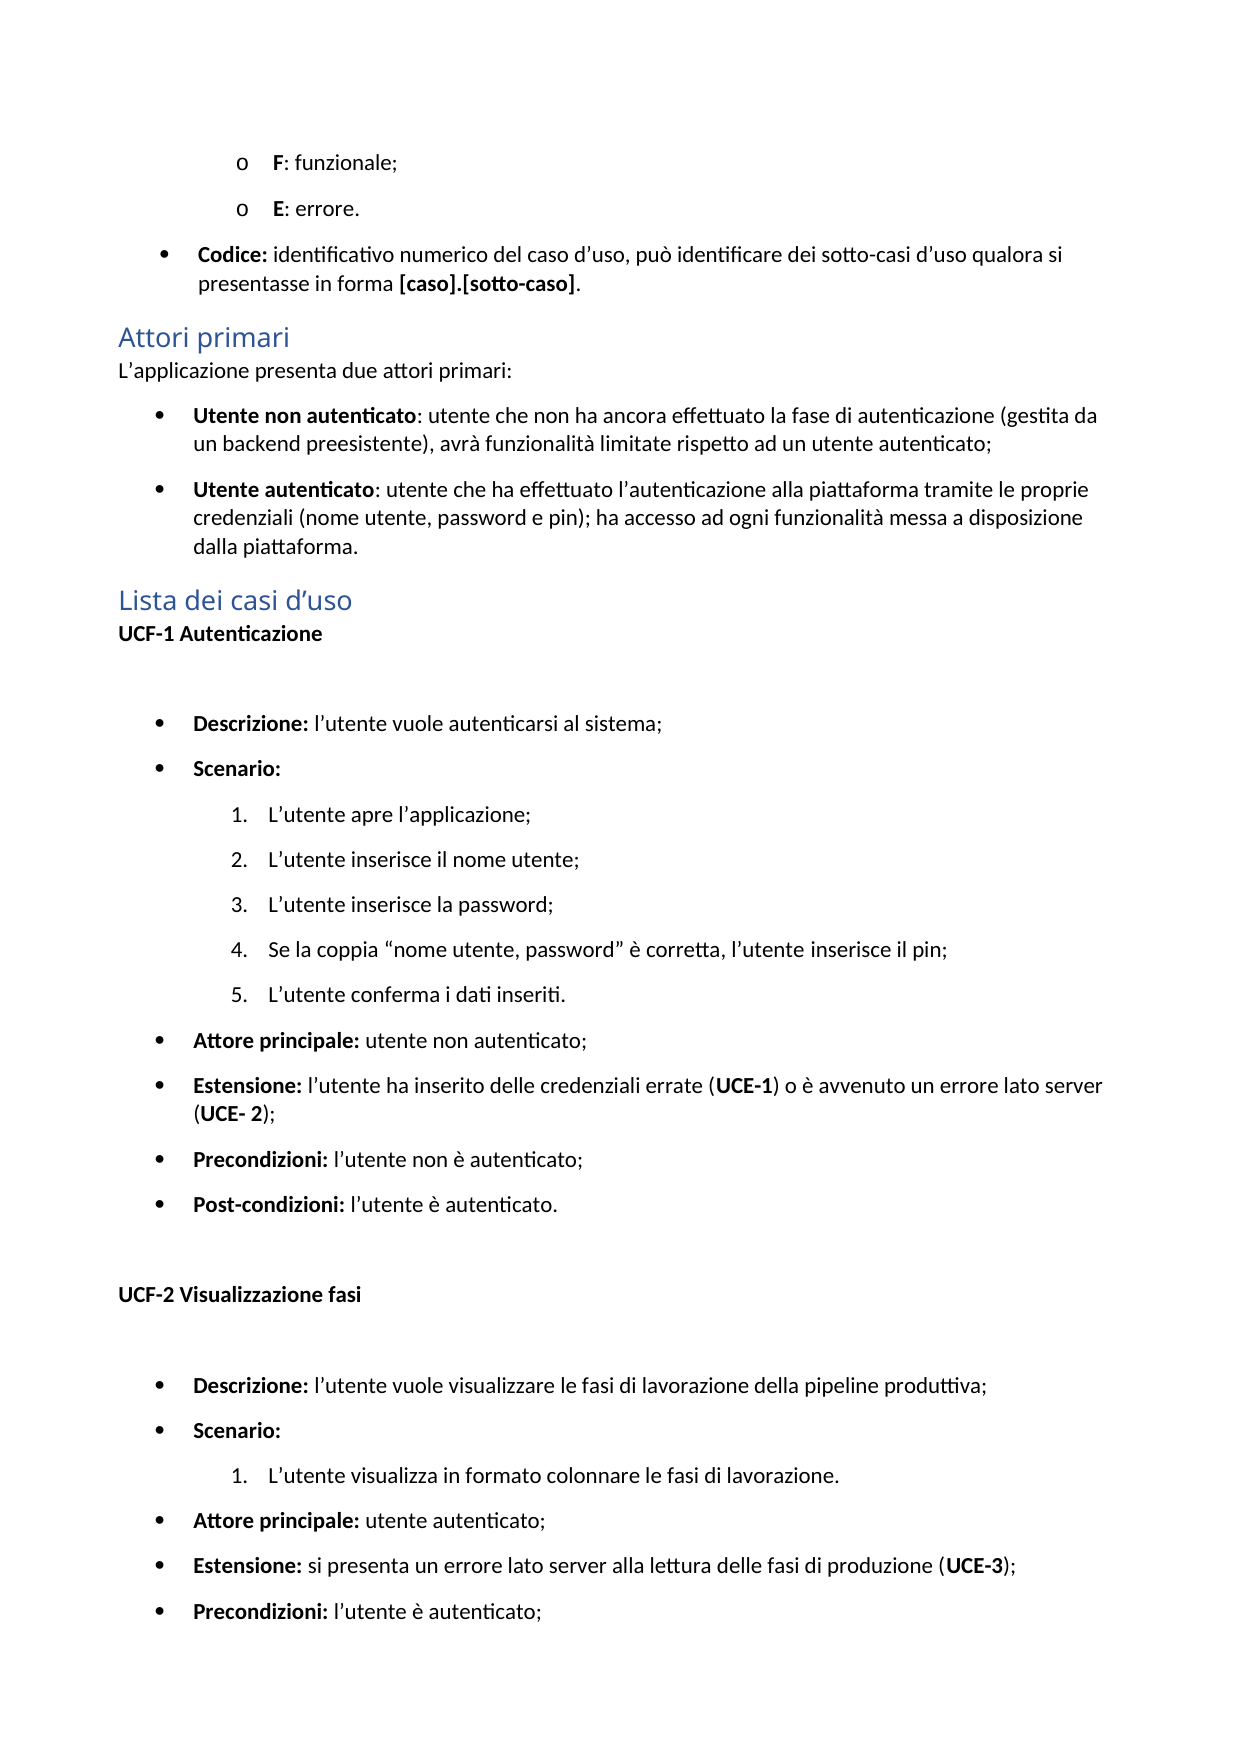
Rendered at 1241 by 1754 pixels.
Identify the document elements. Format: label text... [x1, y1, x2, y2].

list L’utente visualizza in formato colonnare le fasi di lavorazione. [231, 1461, 1122, 1489]
list Attore principale: utente non autenticato; [156, 1026, 1122, 1054]
list Utente autenticato: utente che ha effettuato l’autenticazione alla piattaforma tramite le proprie credenziali (nome utente, password e pin); ha accesso ad ogni funzionalità messa a disposizione dalla piattaforma. [156, 475, 1122, 560]
list L’utente inserisce la password; [231, 890, 1122, 918]
list Descrizione: l’utente vuole autenticarsi al sistema; [156, 709, 1122, 737]
subtitle Lista dei casi d’uso [118, 581, 1122, 618]
list Post-condizioni: l’utente è autenticato. [156, 1190, 1122, 1218]
list F: funzionale; [235, 148, 1122, 177]
text L’applicazione presenta due attori primari: [118, 356, 1122, 384]
list Scenario: [156, 754, 1122, 782]
list L’utente inserisce il nome utente; [231, 845, 1122, 873]
list E: errore. [235, 194, 1122, 223]
text UCF-2 Visualizzazione fasi [118, 1280, 1122, 1308]
list Precondizioni: l’utente è autenticato; [156, 1597, 1122, 1625]
list Precondizioni: l’utente non è autenticato; [156, 1145, 1122, 1173]
subtitle Attori primari [118, 318, 1122, 355]
list Estensione: si presenta un errore lato server alla lettura delle fasi di produzione (UCE-3); [156, 1552, 1122, 1579]
list Codice: identificativo numerico del caso d’uso, può identificare dei sotto-casi d’uso qualora si presentasse in forma [caso].[sotto-caso]. [160, 240, 1122, 297]
text UCF-1 Autenticazione [118, 619, 1122, 647]
list Utente non autenticato: utente che non ha ancora effettuato la fase di autenticazione (gestita da un backend preesistente), avrà funzionalità limitate rispetto ad un utente autenticato; [156, 401, 1122, 458]
list Estensione: l’utente ha inserito delle credenziali errate (UCE-1) o è avvenuto un errore lato server (UCE- 2); [156, 1071, 1122, 1127]
list L’utente apre l’applicazione; [231, 800, 1122, 828]
list Se la coppia “nome utente, password” è corretta, l’utente inserisce il pin; [231, 935, 1122, 963]
list L’utente conferma i dati inseriti. [231, 981, 1122, 1008]
list Scenario: [156, 1416, 1122, 1444]
list Attore principale: utente autenticato; [156, 1506, 1122, 1534]
list Descrizione: l’utente vuole visualizzare le fasi di lavorazione della pipeline produttiva; [156, 1371, 1122, 1399]
